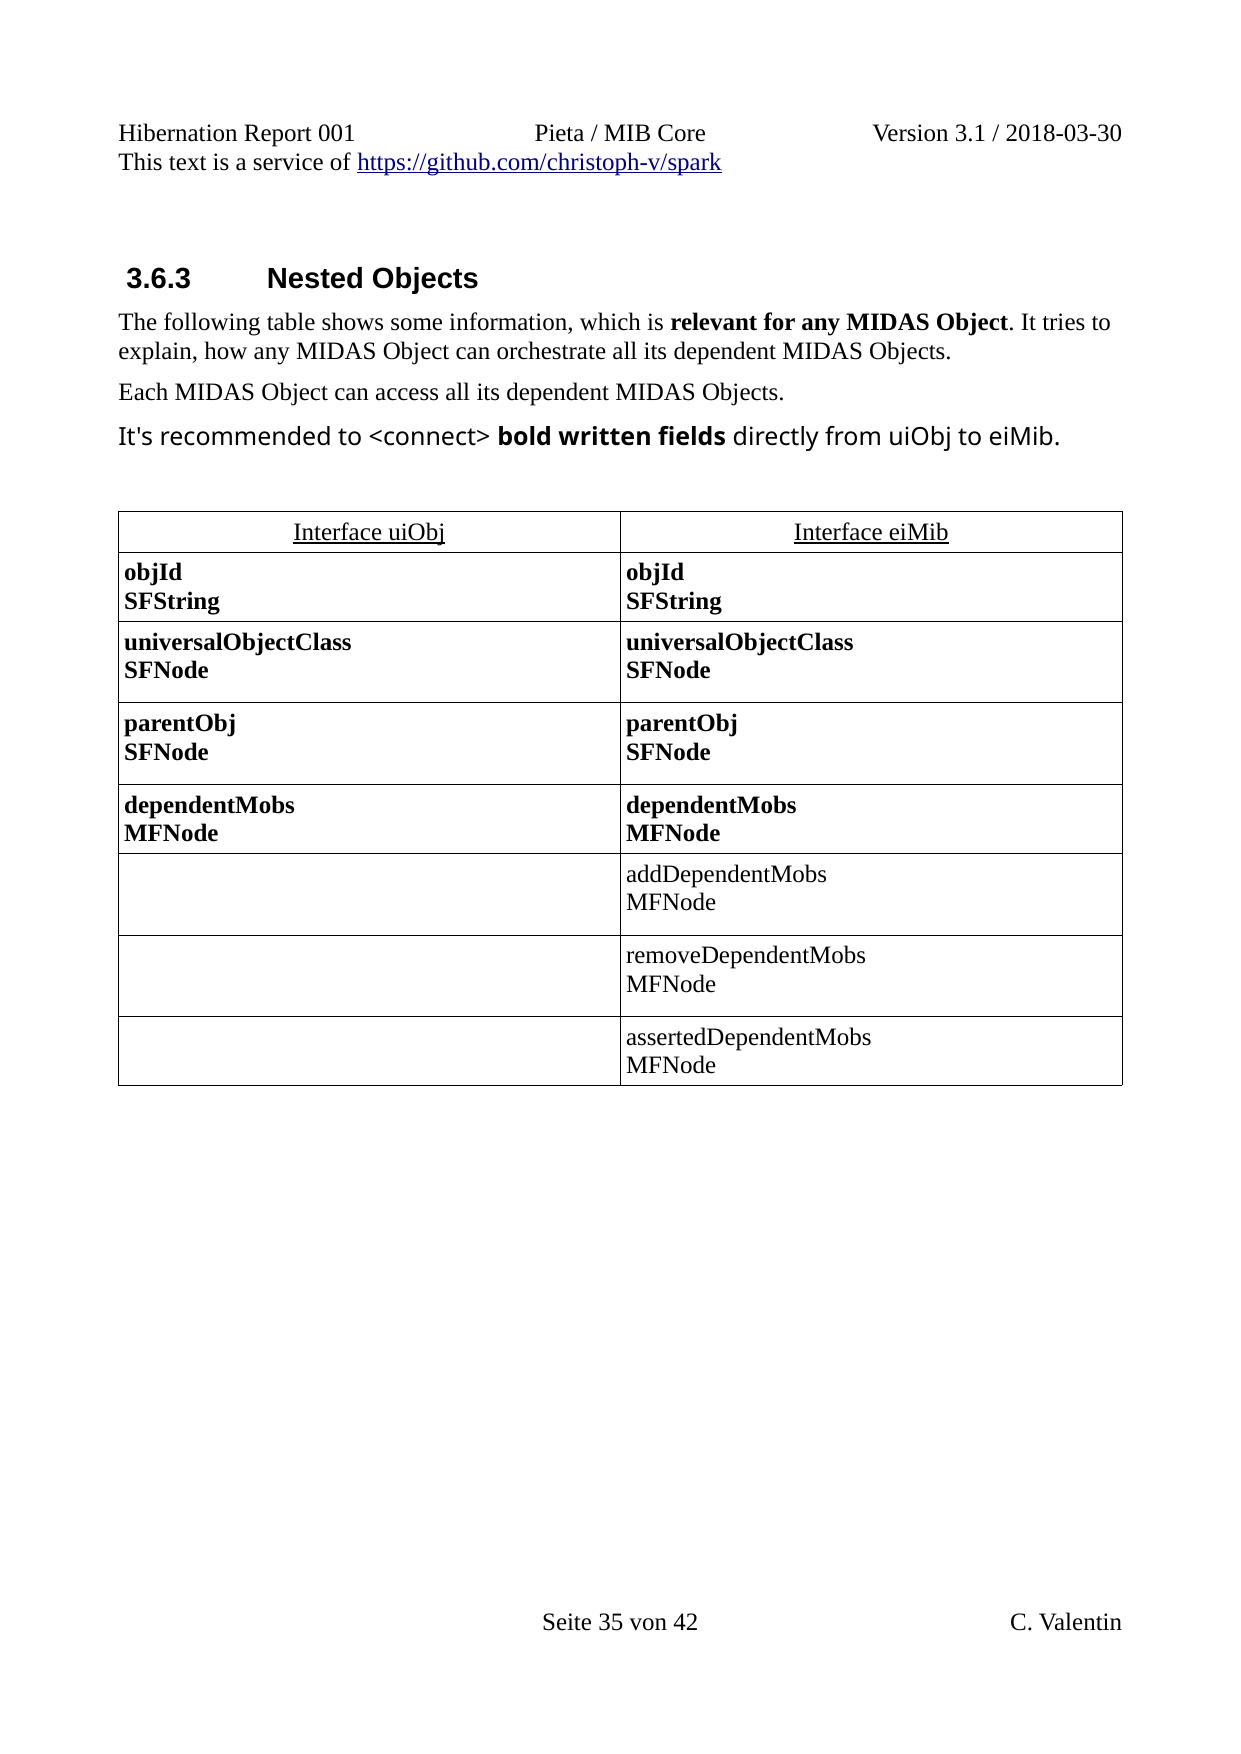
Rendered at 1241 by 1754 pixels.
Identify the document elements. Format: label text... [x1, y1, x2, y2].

table_cell [119, 1017, 620, 1085]
table_cell objId SFString [621, 553, 1122, 621]
table_header Interface eiMib [621, 512, 1122, 552]
table_cell [119, 854, 620, 934]
text It's recommended to <connect> bold written fields directly from uiObj to eiMib. [118, 418, 1122, 452]
table_header Interface uiObj [119, 512, 620, 552]
table_cell parentObj SFNode [119, 703, 620, 784]
table_cell dependentMobs MFNode [621, 785, 1122, 853]
table_cell objId SFString [119, 553, 620, 621]
table_cell dependentMobs MFNode [119, 785, 620, 853]
table_cell universalObjectClass SFNode [621, 622, 1122, 702]
text Each MIDAS Object can access all its dependent MIDAS Objects. [118, 377, 1122, 406]
text The following table shows some information, which is relevant for any MIDAS Object. It tries to explain, how any MIDAS Object can orchestrate all its dependent MIDAS Objects. [118, 307, 1122, 364]
table_cell addDependentMobs MFNode [621, 854, 1122, 934]
table_cell universalObjectClass SFNode [119, 622, 620, 702]
table_cell removeDependentMobs MFNode [621, 936, 1122, 1016]
table_cell assertedDependentMobs MFNode [621, 1017, 1122, 1085]
subtitle Nested Objects [118, 261, 1122, 294]
table_cell parentObj SFNode [621, 703, 1122, 784]
table_cell [119, 936, 620, 1016]
